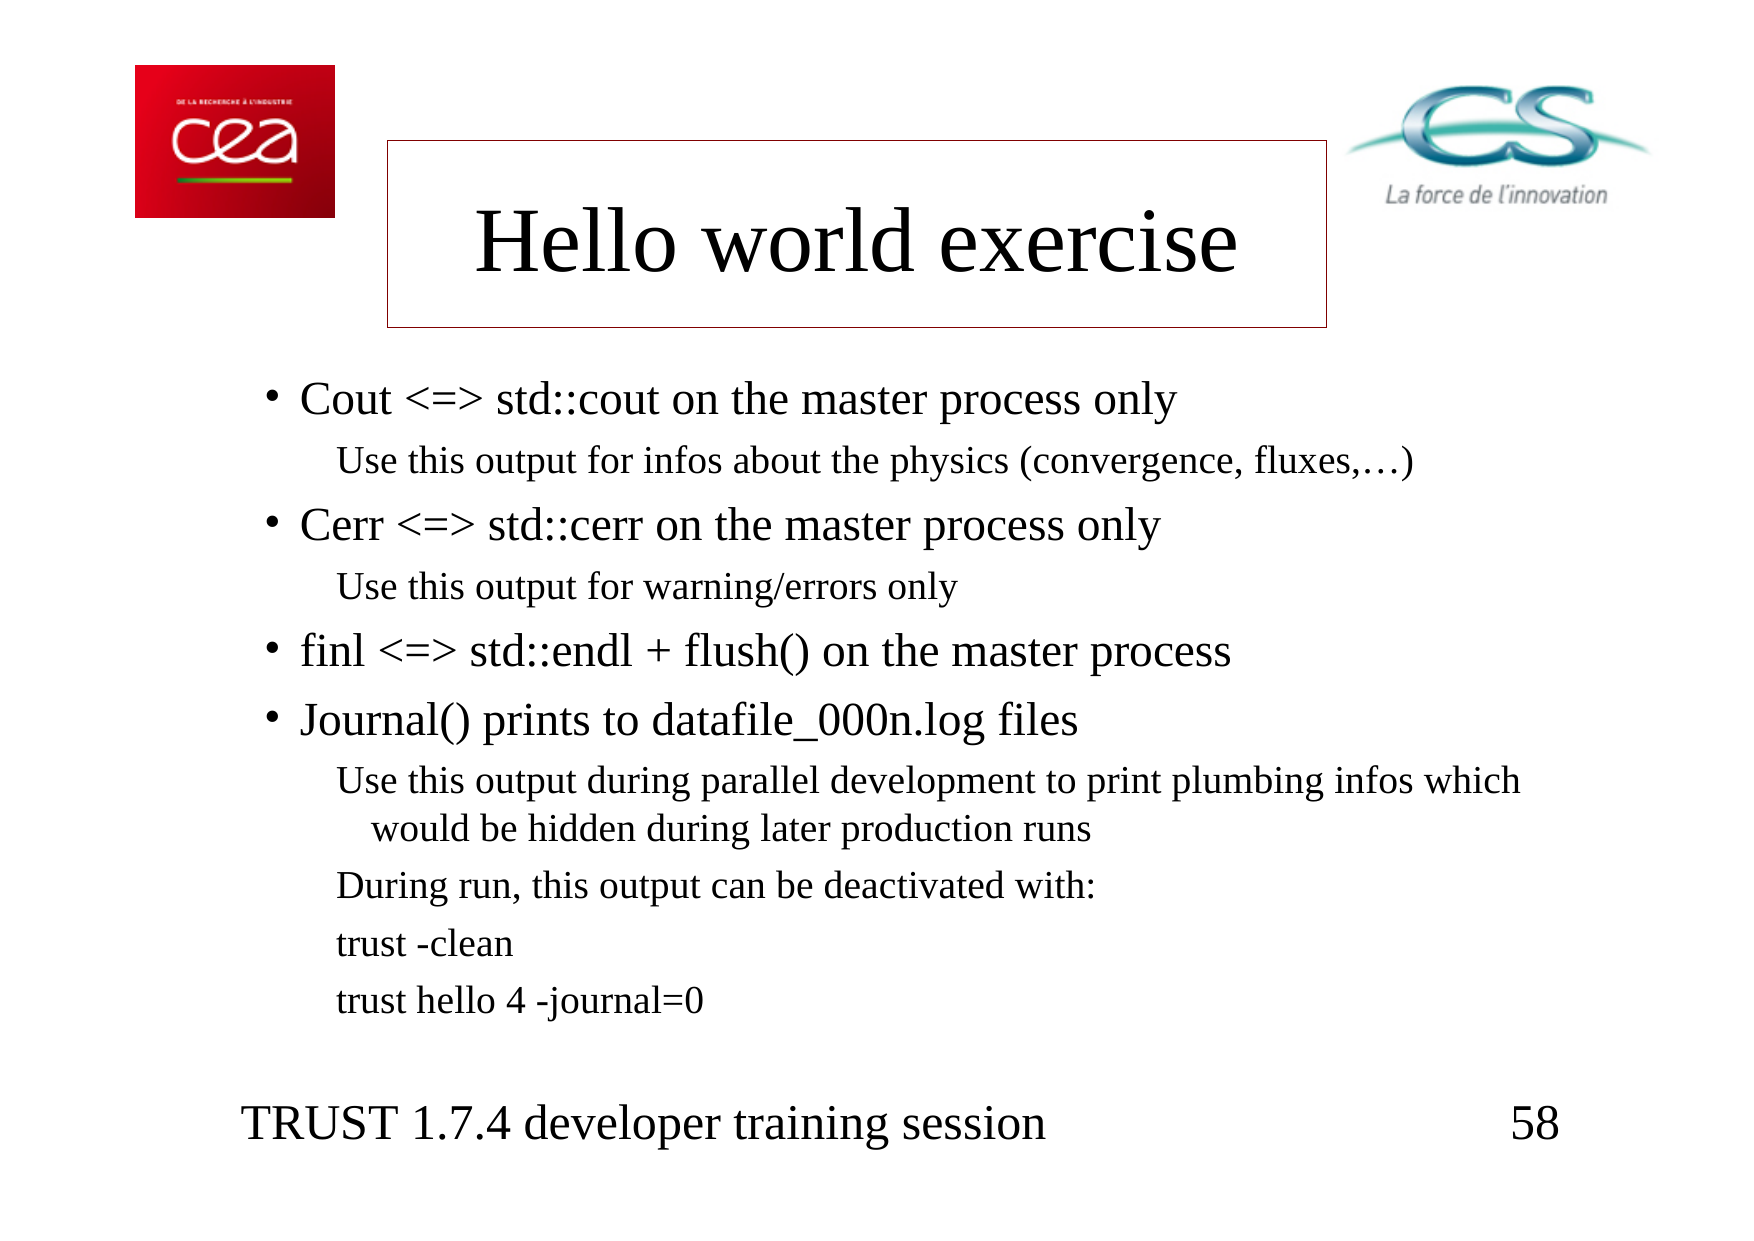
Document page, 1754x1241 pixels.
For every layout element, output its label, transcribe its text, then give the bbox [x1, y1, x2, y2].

picture [135, 65, 335, 218]
list Cout <=> std::cout on the master process only Use this output for infos about the physics (convergence, fluxes,…) Cerr <=> std::cerr on the master process only Use this output for warning/errors only finl <=> std::endl + flush() on the master process Journal() prints to datafile_000n.log files Use this output during parallel development to print plumbing infos which would be hidden during later production runs During run, this output can be deactivated with: trust -clean trust hello 4 -journal=0 [106, 359, 1614, 1033]
title Hello world exercise [387, 140, 1327, 328]
picture [1340, 73, 1662, 218]
